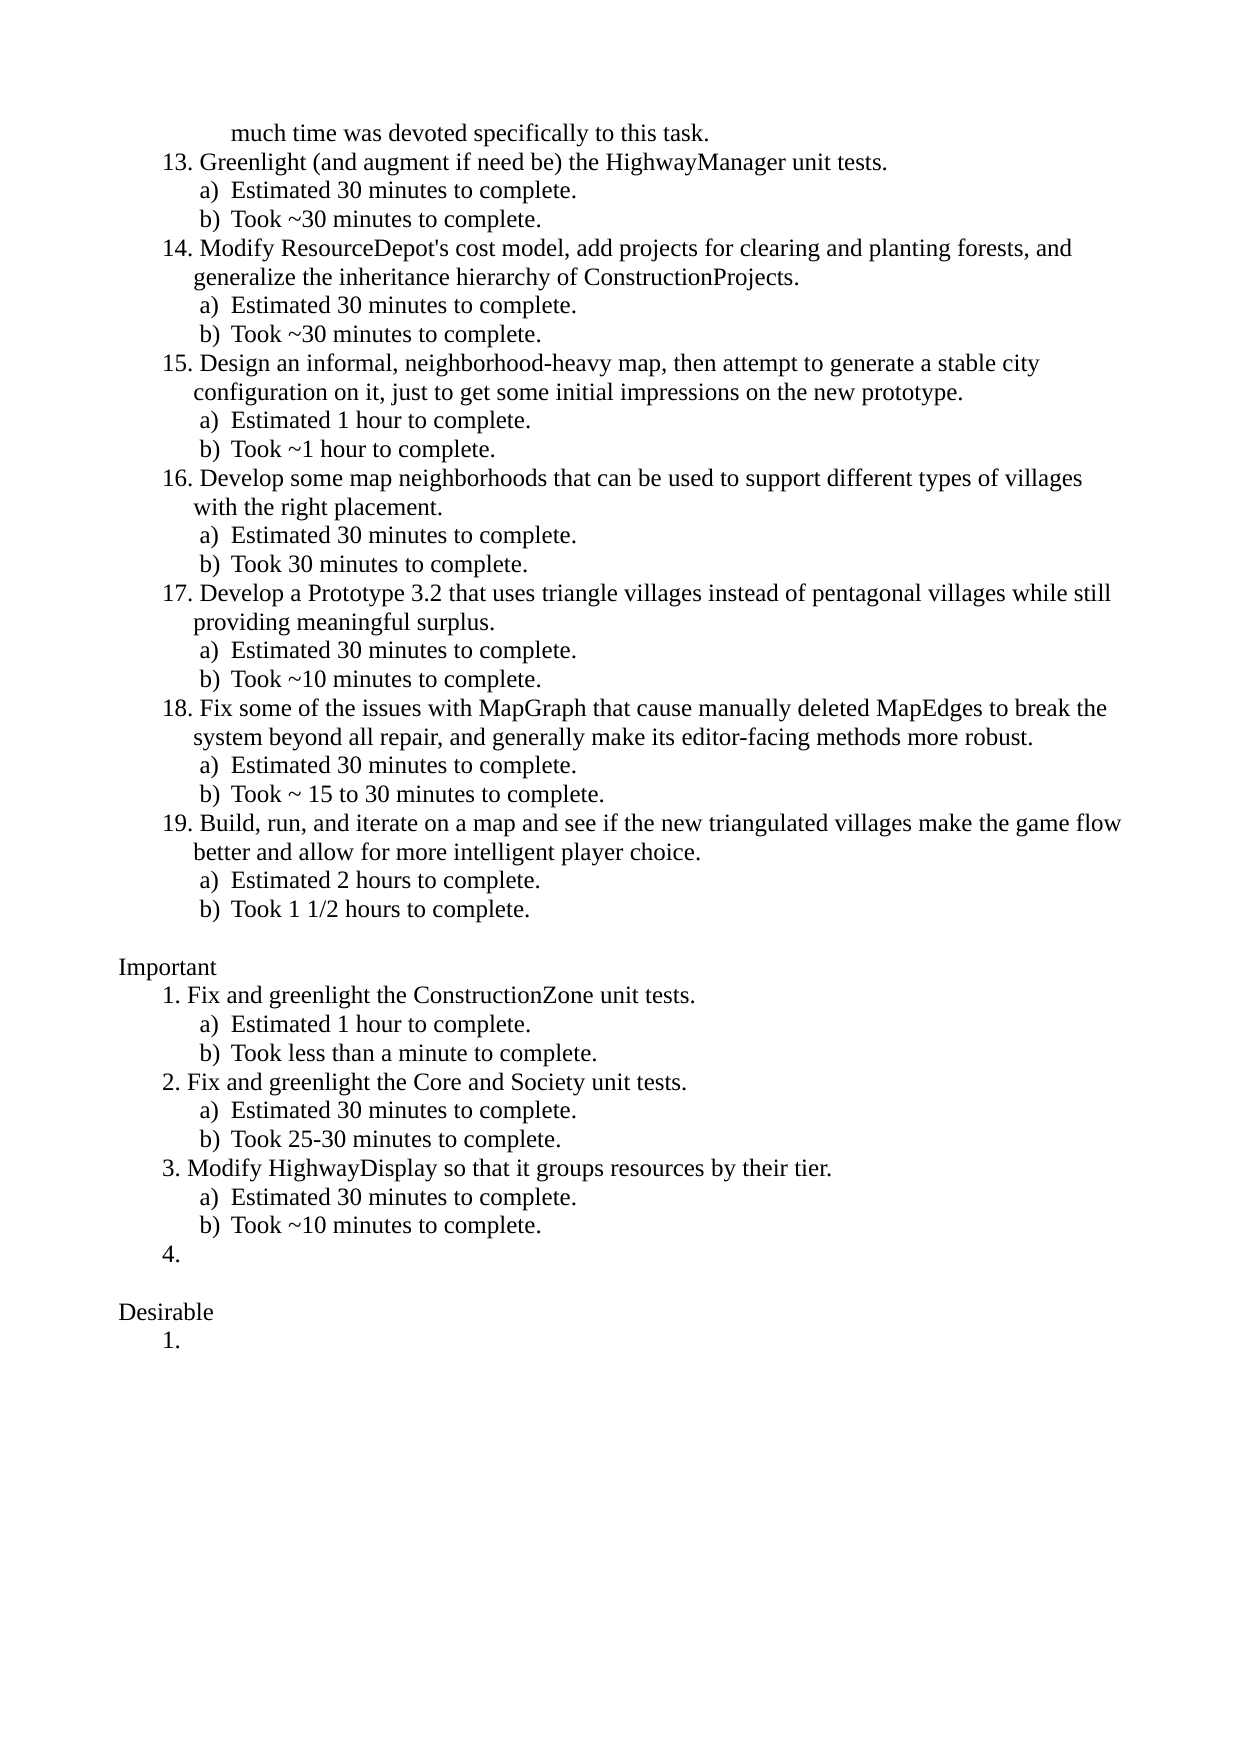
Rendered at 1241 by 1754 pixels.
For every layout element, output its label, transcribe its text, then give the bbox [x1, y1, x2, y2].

list Took 25-30 minutes to complete. [193, 1124, 1122, 1153]
text Desirable [118, 1297, 1122, 1326]
list Took ~10 minutes to complete. [193, 664, 1122, 693]
list Estimated 1 hour to complete. [193, 1009, 1122, 1038]
list Build, run, and iterate on a map and see if the new triangulated villages make the game flow better and allow for more intelligent player choice. [156, 808, 1122, 866]
list Took less than a minute to complete. [193, 1038, 1122, 1067]
list Modify HighwayDisplay so that it groups resources by their tier. [156, 1153, 1122, 1182]
list Took ~30 minutes to complete. [193, 204, 1122, 233]
list Greenlight (and augment if need be) the HighwayManager unit tests. [156, 147, 1122, 176]
list Took ~ 15 to 30 minutes to complete. [193, 779, 1122, 808]
list Estimated 30 minutes to complete. [193, 521, 1122, 549]
list Estimated 30 minutes to complete. [193, 291, 1122, 319]
list Estimated 30 minutes to complete. [193, 176, 1122, 204]
list Modify ResourceDepot's cost model, add projects for clearing and planting forests, and generalize the inheritance hierarchy of ConstructionProjects. [156, 233, 1122, 291]
list Took ~1 hour to complete. [193, 434, 1122, 463]
list much time was devoted specifically to this task. [193, 118, 1122, 147]
list Estimated 30 minutes to complete. [193, 751, 1122, 779]
list Fix and greenlight the Core and Society unit tests. [156, 1067, 1122, 1096]
list Took ~30 minutes to complete. [193, 319, 1122, 348]
list Estimated 30 minutes to complete. [193, 1182, 1122, 1211]
list Fix some of the issues with MapGraph that cause manually deleted MapEdges to break the system beyond all repair, and generally make its editor-facing methods more robust. [156, 693, 1122, 751]
list Fix and greenlight the ConstructionZone unit tests. [156, 981, 1122, 1009]
list Develop some map neighborhoods that can be used to support different types of villages with the right placement. [156, 463, 1122, 521]
list Took 1 1/2 hours to complete. [193, 894, 1122, 923]
list Estimated 30 minutes to complete. [193, 1096, 1122, 1124]
text Important [118, 952, 1122, 981]
list Estimated 1 hour to complete. [193, 406, 1122, 434]
list Took 30 minutes to complete. [193, 549, 1122, 578]
list Develop a Prototype 3.2 that uses triangle villages instead of pentagonal villages while still providing meaningful surplus. [156, 578, 1122, 636]
list Estimated 2 hours to complete. [193, 866, 1122, 894]
list Estimated 30 minutes to complete. [193, 636, 1122, 664]
list Design an informal, neighborhood-heavy map, then attempt to generate a stable city configuration on it, just to get some initial impressions on the new prototype. [156, 348, 1122, 406]
list Took ~10 minutes to complete. [193, 1211, 1122, 1239]
